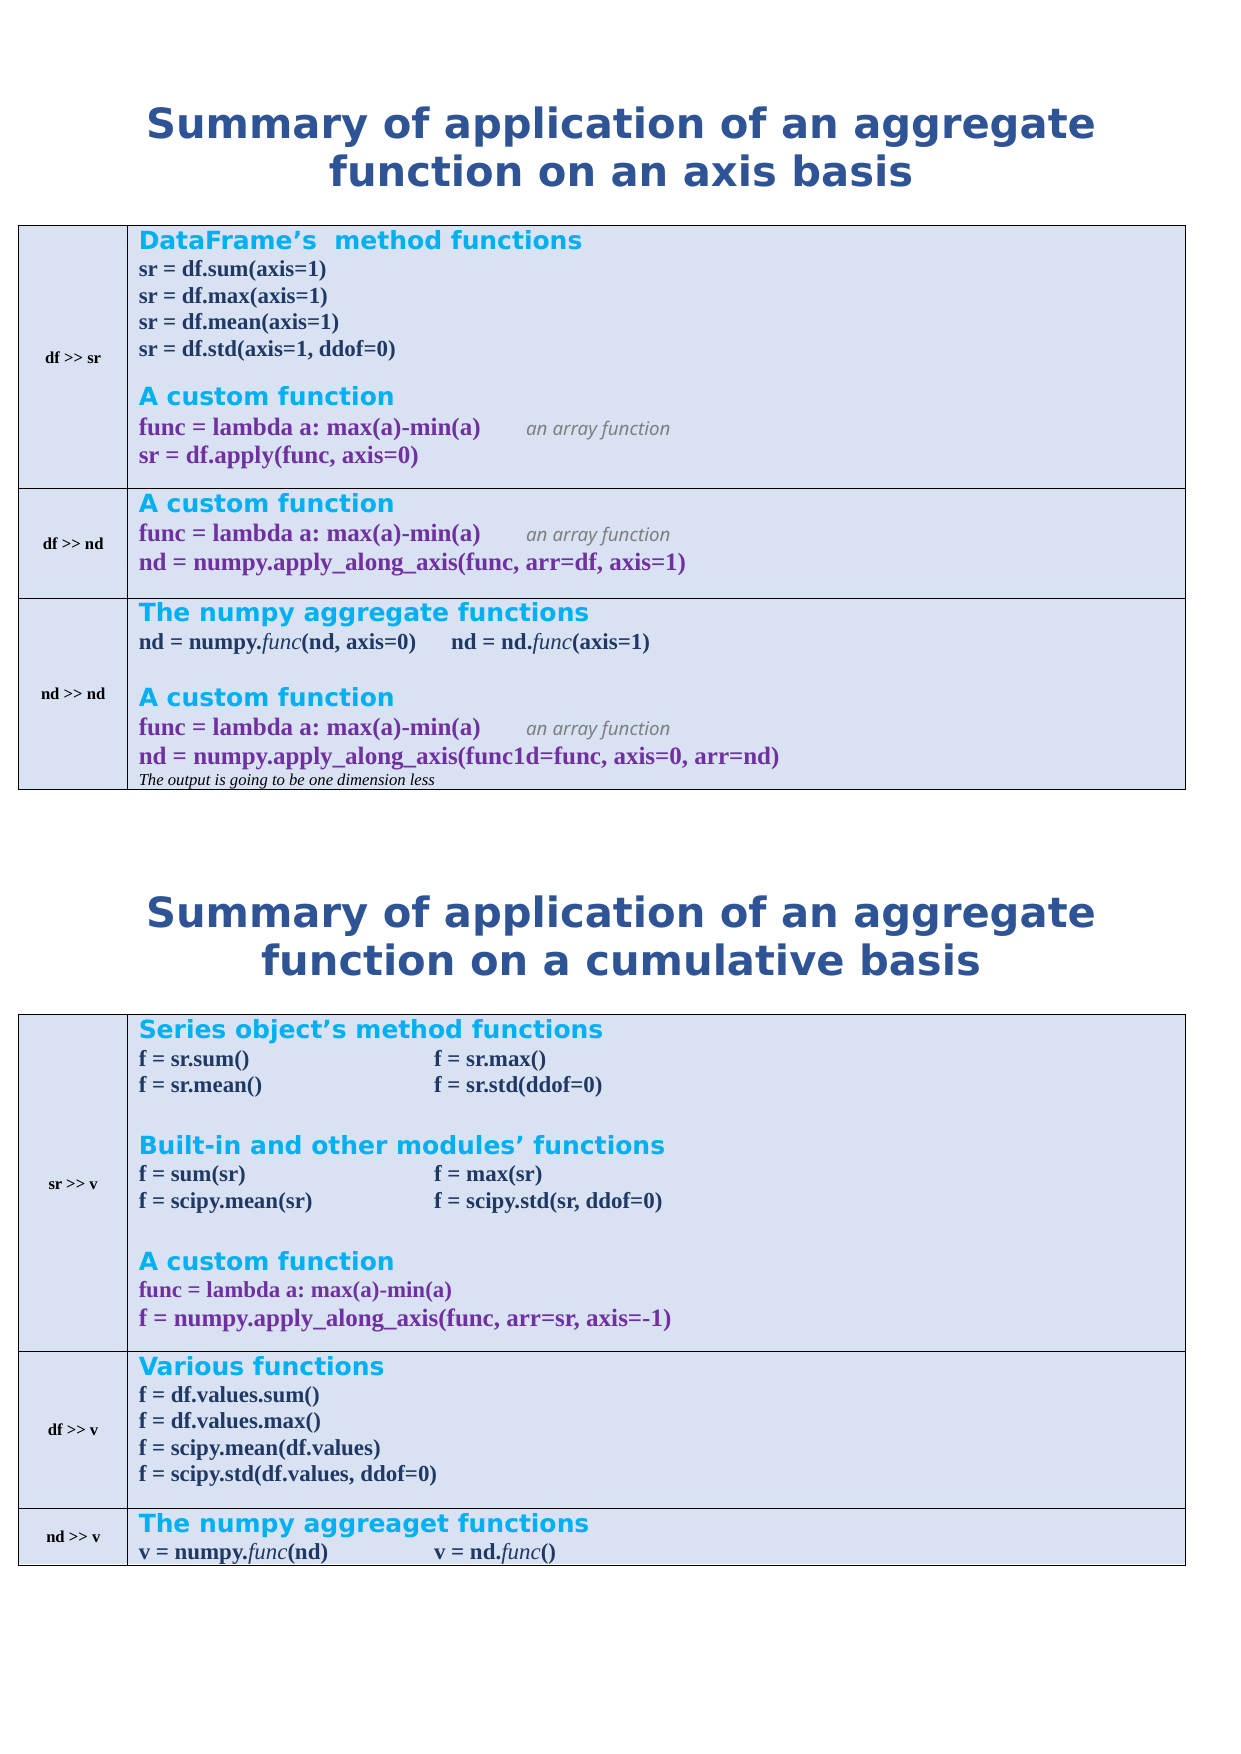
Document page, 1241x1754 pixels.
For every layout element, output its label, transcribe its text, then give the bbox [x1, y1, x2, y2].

table_cell The numpy aggreaget functions v = numpy.func(nd) v = nd.func() [128, 1509, 1185, 1564]
table_header Series object’s method functions f = sr.sum() f = sr.max() f = sr.mean() f = sr.std(ddof=0) Built-in and other modules’ functions f = sum(sr) f = max(sr) f = scipy.mean(sr) f = scipy.std(sr, ddof=0) A custom function func = lambda a: max(a)-min(a) f = numpy.apply_along_axis(func, arr=sr, axis=-1) [128, 1015, 1185, 1351]
table_cell The numpy aggregate functions nd = numpy.func(nd, axis=0) nd = nd.func(axis=1) A custom function func = lambda a: max(a)-min(a) an array function nd = numpy.apply_along_axis(func1d=func, axis=0, arr=nd) The output is going to be one dimension less [128, 599, 1185, 789]
table_cell nd >> v [19, 1509, 127, 1564]
table_cell A custom function func = lambda a: max(a)-min(a) an array function nd = numpy.apply_along_axis(func, arr=df, axis=1) [128, 489, 1185, 598]
table_cell Various functions f = df.values.sum() f = df.values.max() f = scipy.mean(df.values) f = scipy.std(df.values, ddof=0) [128, 1352, 1185, 1508]
table_header sr >> v [19, 1015, 127, 1351]
table_cell df >> v [19, 1352, 127, 1508]
text Summary of application of an aggregate function on a cumulative basis [63, 888, 1178, 986]
table_cell df >> nd [19, 489, 127, 598]
table_header DataFrame’s method functions sr = df.sum(axis=1) sr = df.max(axis=1) sr = df.mean(axis=1) sr = df.std(axis=1, ddof=0) A custom function func = lambda a: max(a)-min(a) an array function sr = df.apply(func, axis=0) [128, 226, 1185, 488]
table_cell nd >> nd [19, 599, 127, 789]
text Summary of application of an aggregate function on an axis basis [63, 99, 1178, 197]
table_header df >> sr [19, 226, 127, 488]
